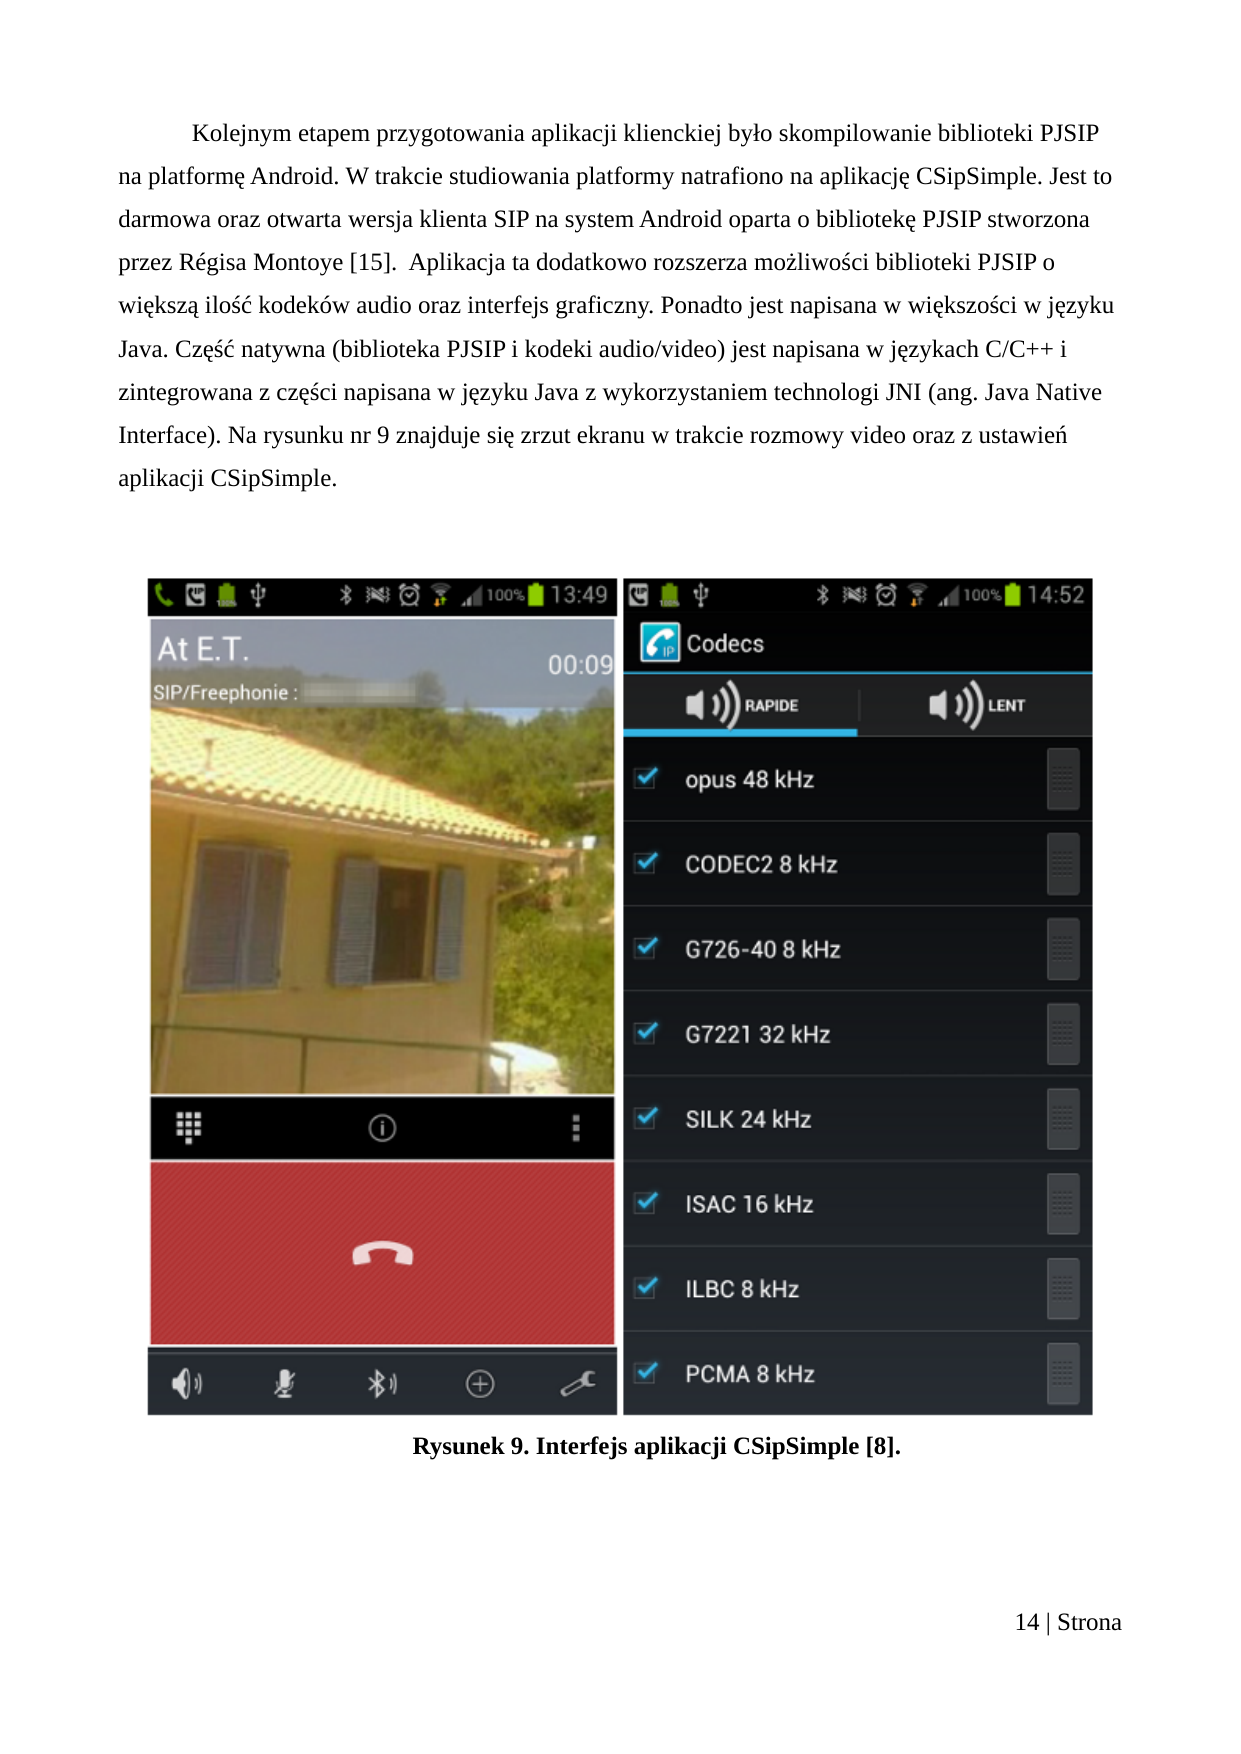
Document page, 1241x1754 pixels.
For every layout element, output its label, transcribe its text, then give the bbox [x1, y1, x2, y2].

text Kolejnym etapem przygotowania aplikacji klienckiej było skompilowanie biblioteki PJSIP na platformę Android. W trakcie studiowania platformy natrafiono na aplikację CSipSimple. Jest to darmowa oraz otwarta wersja klienta SIP na system Android oparta o bibliotekę PJSIP stworzona przez Régisa Montoye [15]. Aplikacja ta dodatkowo rozszerza możliwości biblioteki PJSIP o większą ilość kodeków audio oraz interfejs graficzny. Ponadto jest napisana w większości w języku Java. Część natywna (biblioteka PJSIP i kodeki audio/video) jest napisana w językach C/C++ i zintegrowana z części napisana w języku Java z wykorzystaniem technologi JNI (ang. Java Native Interface). Na rysunku nr 9 znajduje się zrzut ekranu w trakcie rozmowy video oraz z ustawień aplikacji CSipSimple. [118, 118, 1122, 492]
text Rysunek 9. Interfejs aplikacji CSipSimple [8]. [118, 574, 1122, 1460]
